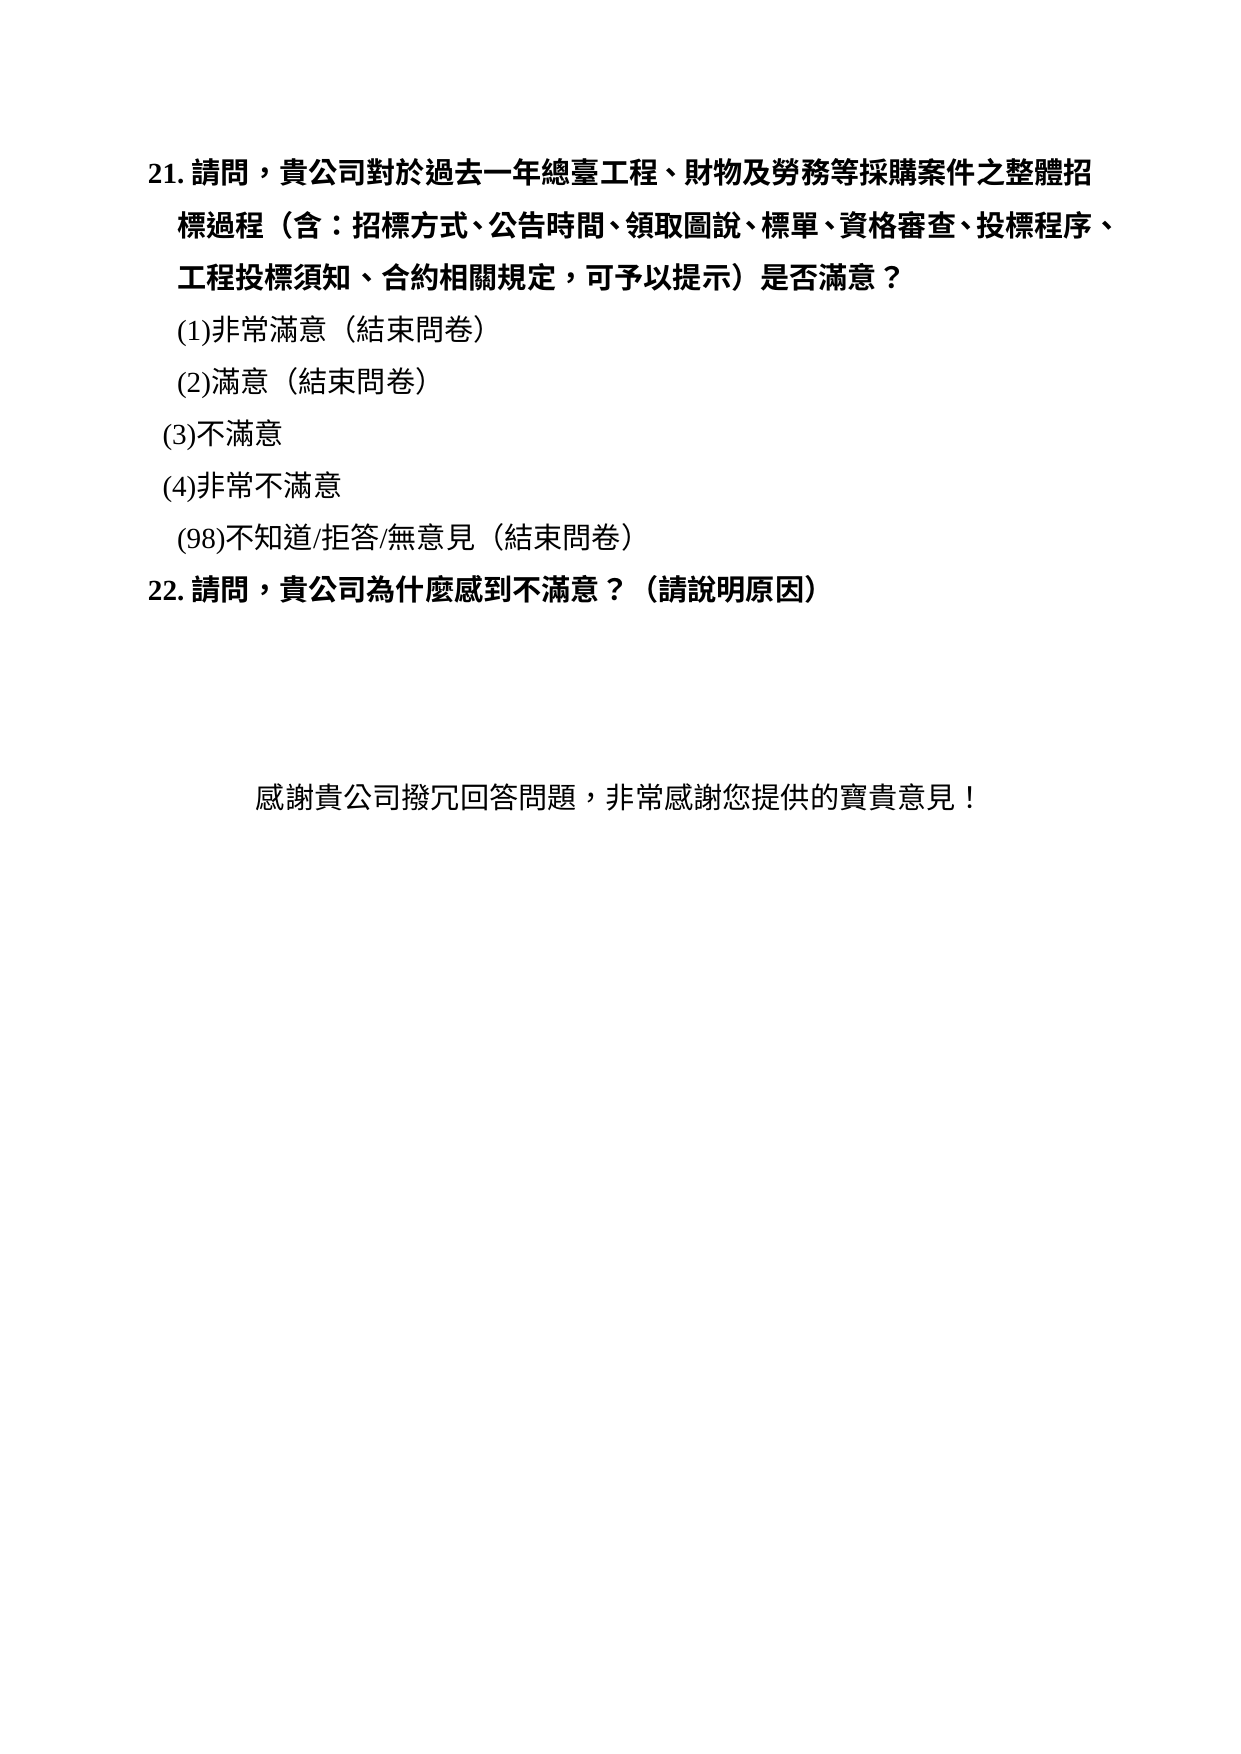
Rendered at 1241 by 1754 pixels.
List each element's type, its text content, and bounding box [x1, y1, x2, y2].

text (2)滿意（結束問卷） [148, 351, 1092, 403]
text (4)非常不滿意 [148, 455, 1092, 507]
text (98)不知道/拒答/無意見（結束問卷） [148, 507, 1092, 559]
text 21. 請問，貴公司對於過去一年總臺工程、財物及勞務等採購案件之整體招標過程（含：招標方式、公告時間、領取圖說、標單、資格審查、投標程序、工程投標須知、合約相關規定，可予以提示）是否滿意？ [148, 142, 1092, 298]
text 22. 請問，貴公司為什麼感到不滿意？（請說明原因） [148, 559, 1092, 611]
text 感謝貴公司撥冗回答問題，非常感謝您提供的寶貴意見！ [148, 767, 1092, 819]
text (3)不滿意 [148, 403, 1092, 455]
text (1)非常滿意（結束問卷） [148, 298, 1092, 351]
